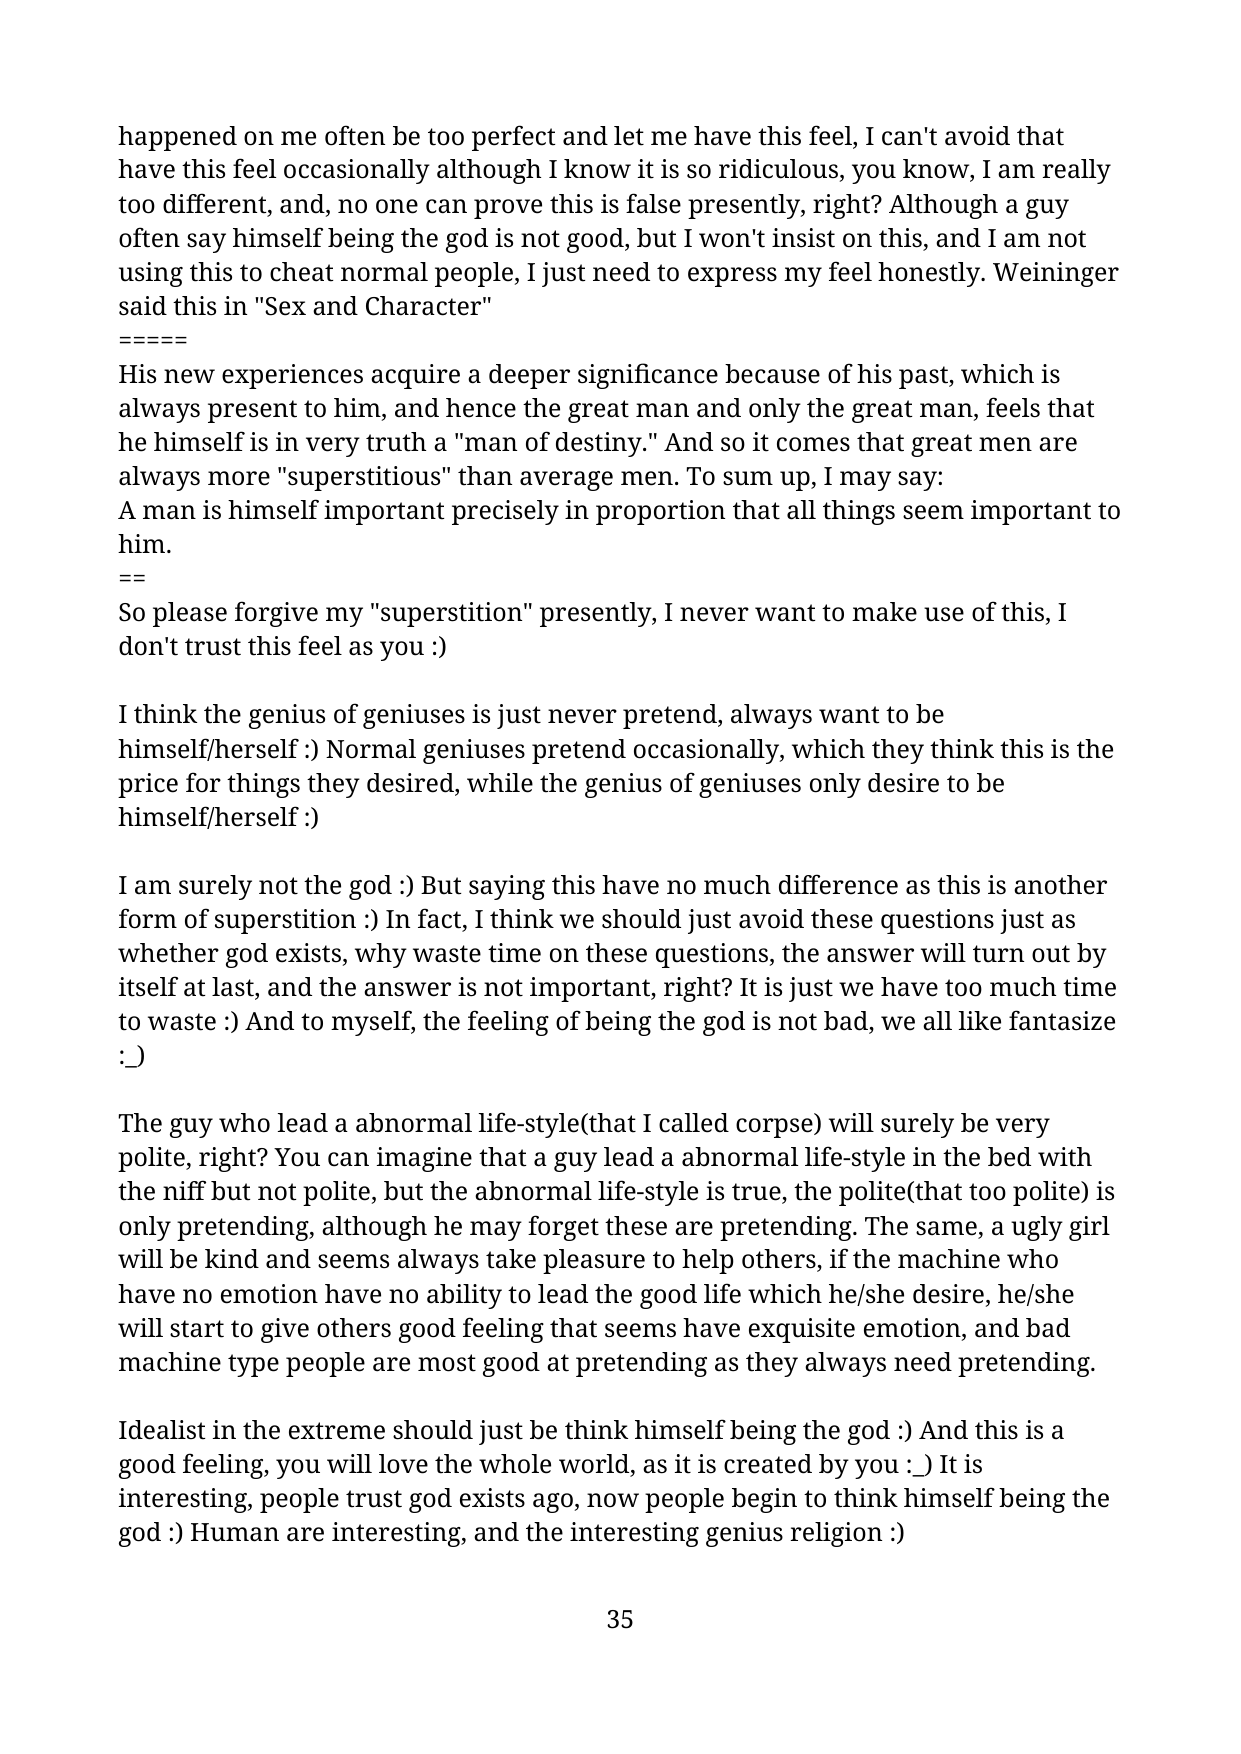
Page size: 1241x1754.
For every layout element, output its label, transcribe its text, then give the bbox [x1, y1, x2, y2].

text Idealist in the extreme should just be think himself being the god :) And this is a good feeling, you will love the whole world, as it is created by you :_) It is interesting, people trust god exists ago, now people begin to think himself being the god :) Human are interesting, and the interesting genius religion :) [118, 1412, 1122, 1549]
text happened on me often be too perfect and let me have this feel, I can't avoid that have this feel occasionally although I know it is so ridiculous, you know, I am really too different, and, no one can prove this is false presently, right? Although a guy often say himself being the god is not good, but I won't insist on this, and I am not using this to cheat normal people, I just need to express my feel honestly. Weininger said this in "Sex and Character" [118, 118, 1122, 322]
text The guy who lead a abnormal life-style(that I called corpse) will surely be very polite, right? You can imagine that a guy lead a abnormal life-style in the bed with the niff but not polite, but the abnormal life-style is true, the polite(that too polite) is only pretending, although he may forget these are pretending. The same, a ugly girl will be kind and seems always take pleasure to help others, if the machine who have no emotion have no ability to lead the good life which he/she desire, he/she will start to give others good feeling that seems have exquisite emotion, and bad machine type people are most good at pretending as they always need pretending. [118, 1106, 1122, 1378]
text So please forgive my "superstition" presently, I never want to make use of this, I don't trust this feel as you :) [118, 595, 1122, 663]
text == [118, 561, 1122, 595]
text His new experiences acquire a deeper significance because of his past, which is always present to him, and hence the great man and only the great man, feels that he himself is in very truth a "man of destiny." And so it comes that great men are always more "superstitious" than average men. To sum up, I may say: [118, 357, 1122, 493]
text A man is himself important precisely in proportion that all things seem important to him. [118, 493, 1122, 561]
text I think the genius of geniuses is just never pretend, always want to be himself/herself :) Normal geniuses pretend occasionally, which they think this is the price for things they desired, while the genius of geniuses only desire to be himself/herself :) [118, 697, 1122, 833]
text I am surely not the god :) But saying this have no much difference as this is another form of superstition :) In fact, I think we should just avoid these questions just as whether god exists, why waste time on these questions, the answer will turn out by itself at last, and the answer is not important, right? It is just we have too much time to waste :) And to myself, the feeling of being the god is not bad, we all like fantasize :_) [118, 867, 1122, 1072]
text ===== [118, 322, 1122, 357]
